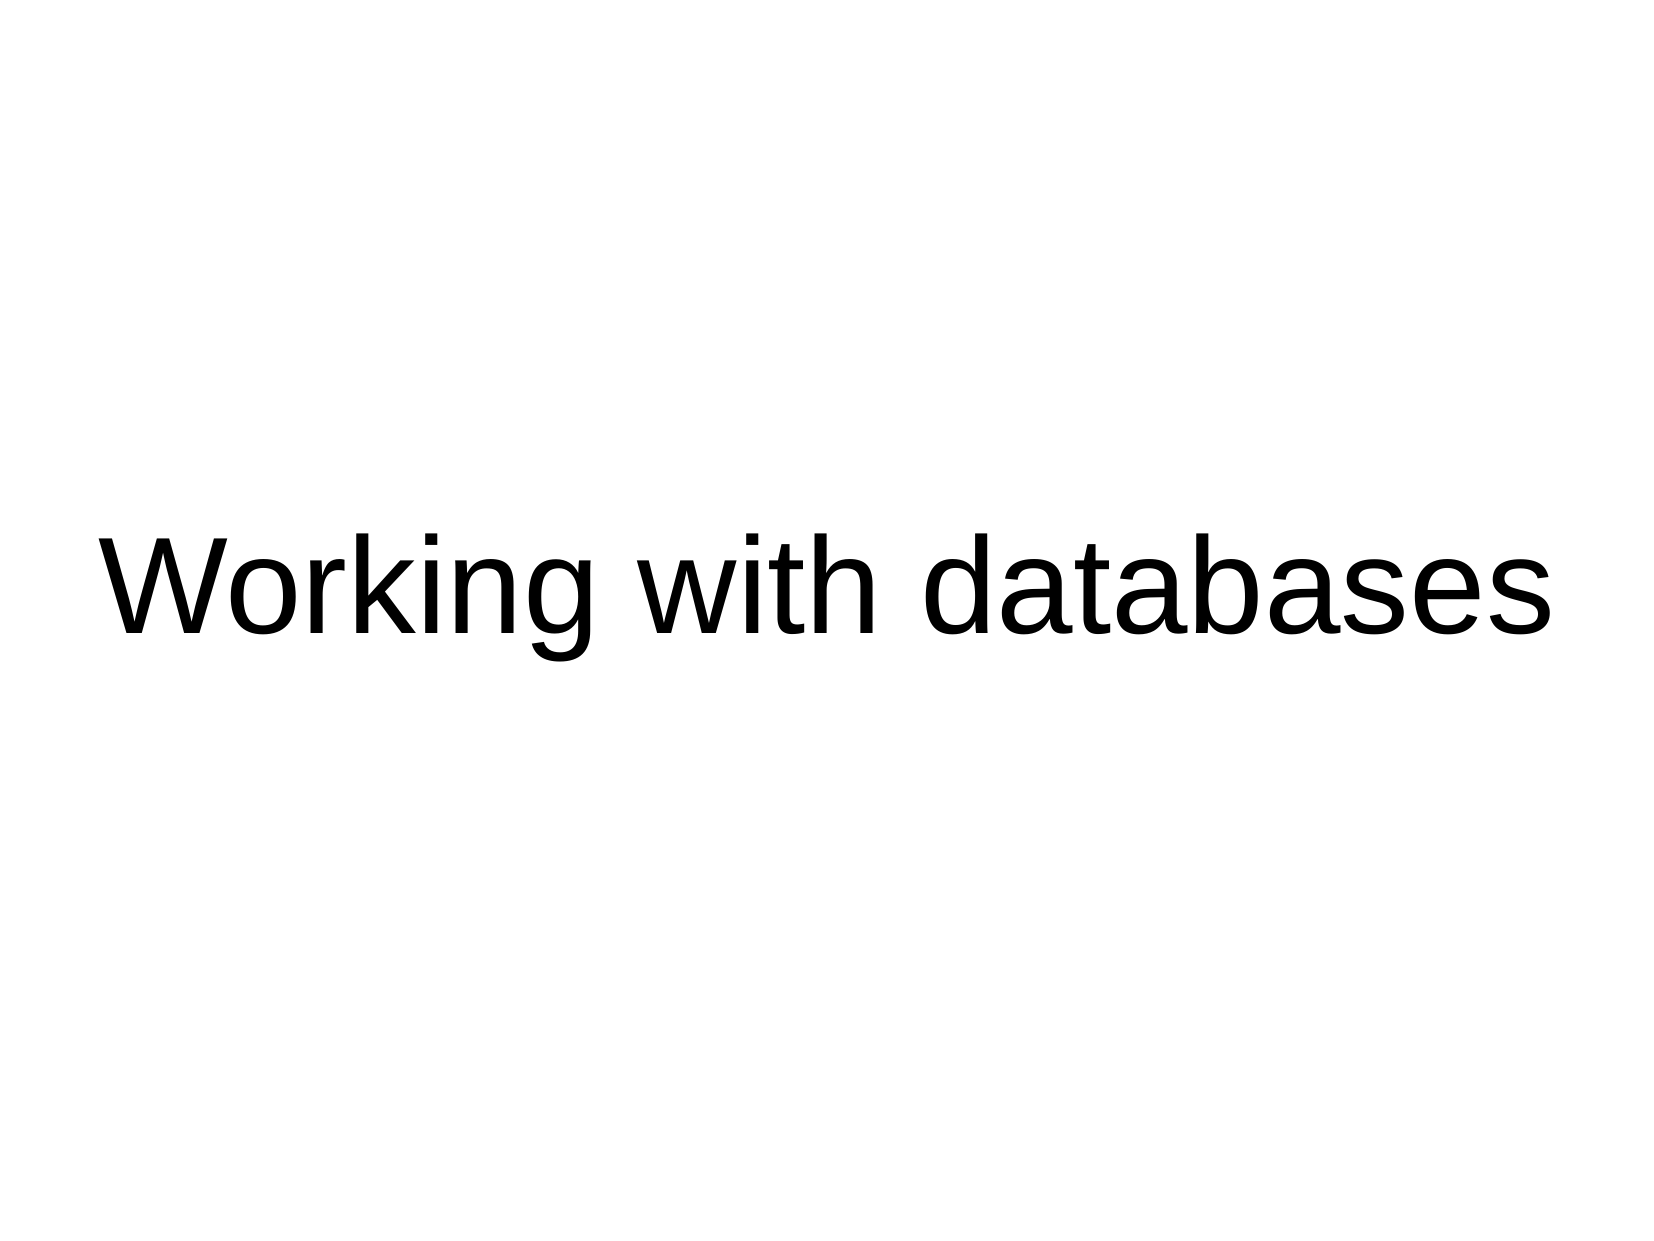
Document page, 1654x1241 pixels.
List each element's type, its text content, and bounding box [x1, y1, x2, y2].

title Working with databases [82, 49, 1571, 1123]
